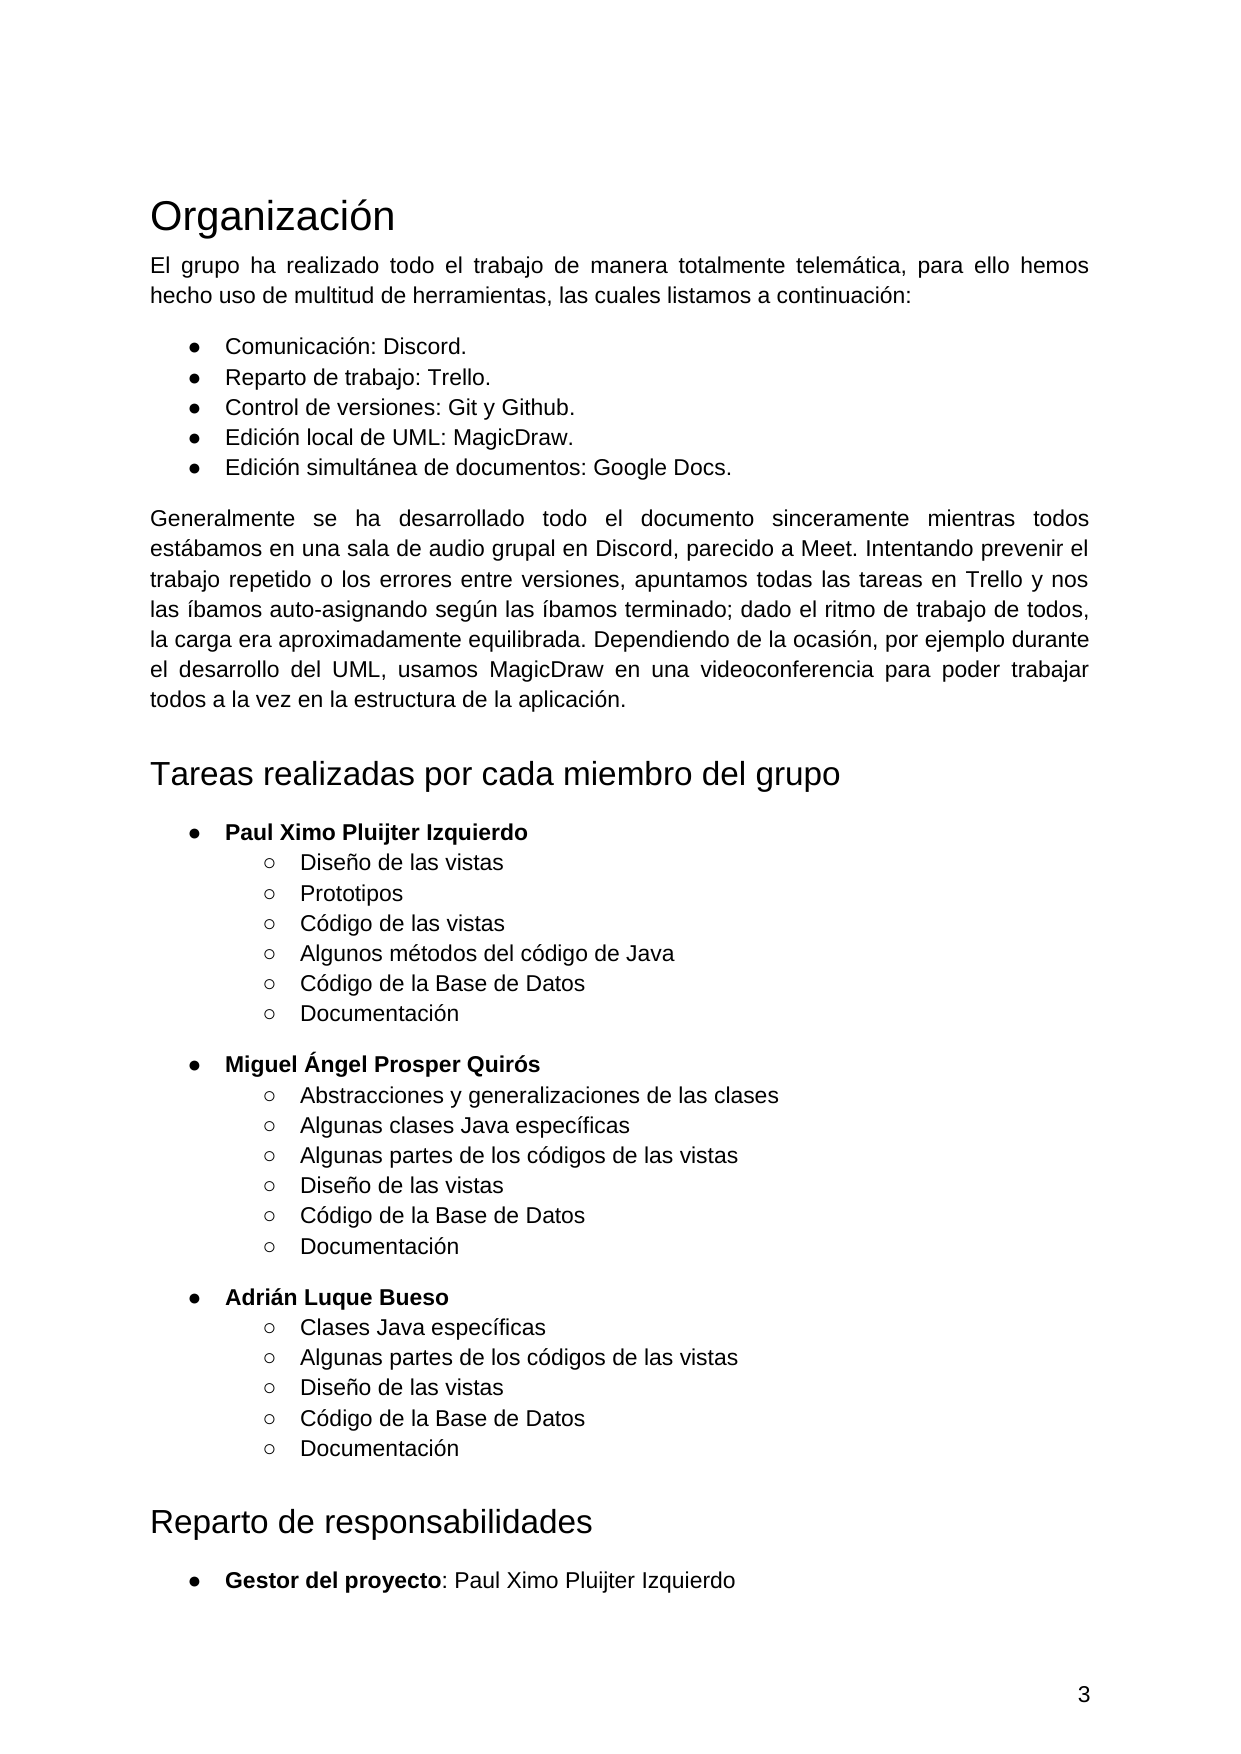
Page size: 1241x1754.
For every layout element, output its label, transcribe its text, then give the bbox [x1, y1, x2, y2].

list Algunos métodos del código de Java [262, 940, 1090, 966]
text Generalmente se ha desarrollado todo el documento sinceramente mientras todos estábamos en una sala de audio grupal en Discord, parecido a Meet. Intentando prevenir el trabajo repetido o los errores entre versiones, apuntamos todas las tareas en Trello y nos las íbamos auto-asignando según las íbamos terminado; dado el ritmo de trabajo de todos, la carga era aproximadamente equilibrada. Dependiendo de la ocasión, por ejemplo durante el desarrollo del UML, usamos MagicDraw en una videoconferencia para poder trabajar todos a la vez en la estructura de la aplicación. [150, 505, 1090, 713]
list Código de la Base de Datos [262, 1202, 1090, 1229]
list Clases Java específicas [262, 1314, 1090, 1340]
list Documentación [262, 1435, 1090, 1461]
list Código de la Base de Datos [262, 970, 1090, 997]
list Paul Ximo Pluijter Izquierdo [187, 819, 1090, 846]
list Reparto de trabajo: Trello. [187, 363, 1090, 390]
list Documentación [262, 1000, 1090, 1027]
list Diseño de las vistas [262, 849, 1090, 876]
list Edición simultánea de documentos: Google Docs. [187, 454, 1090, 481]
list Comunicación: Discord. [187, 333, 1090, 360]
list Miguel Ángel Prosper Quirós [187, 1051, 1090, 1078]
list Algunas partes de los códigos de las vistas [262, 1142, 1090, 1168]
list Abstracciones y generalizaciones de las clases [262, 1082, 1090, 1108]
list Gestor del proyecto: Paul Ximo Pluijter Izquierdo [187, 1567, 1090, 1594]
subtitle Tareas realizadas por cada miembro del grupo [150, 754, 1090, 793]
list Código de la Base de Datos [262, 1404, 1090, 1431]
list Algunas partes de los códigos de las vistas [262, 1344, 1090, 1371]
list Control de versiones: Git y Github. [187, 394, 1090, 420]
subtitle Organización [150, 192, 1090, 239]
list Edición local de UML: MagicDraw. [187, 424, 1090, 450]
list Documentación [262, 1233, 1090, 1259]
list Adrián Luque Bueso [187, 1284, 1090, 1310]
subtitle Reparto de responsabilidades [150, 1502, 1090, 1541]
list Código de las vistas [262, 910, 1090, 936]
list Prototipos [262, 879, 1090, 906]
list Algunas clases Java específicas [262, 1112, 1090, 1138]
list Diseño de las vistas [262, 1172, 1090, 1199]
list Diseño de las vistas [262, 1374, 1090, 1401]
text El grupo ha realizado todo el trabajo de manera totalmente telemática, para ello hemos hecho uso de multitud de herramientas, las cuales listamos a continuación: [150, 252, 1090, 309]
